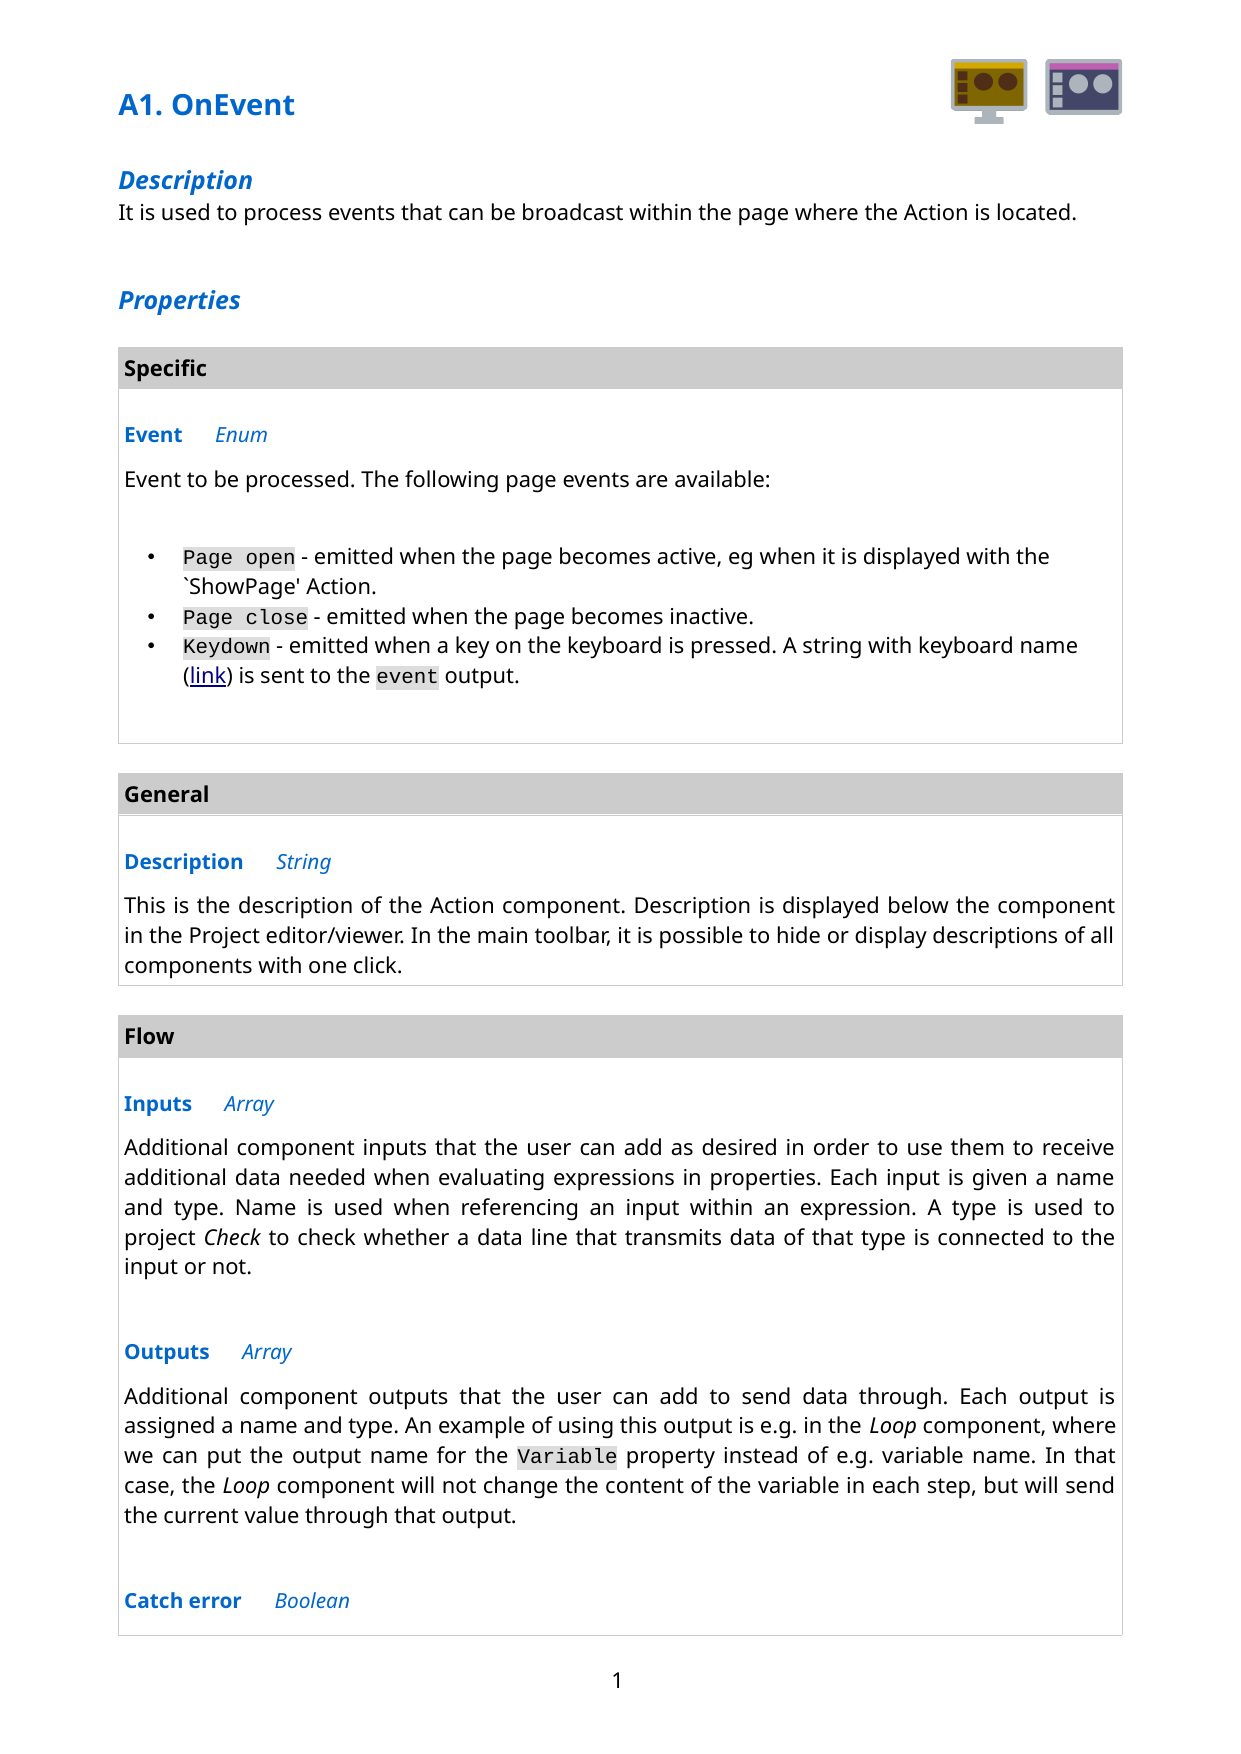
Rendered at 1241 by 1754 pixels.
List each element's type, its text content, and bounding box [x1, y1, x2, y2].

table_cell Inputs Array Additional component inputs that the user can add as desired in order to use them to receive additional data needed when evaluating expressions in properties. Each input is given a name and type. Name is used when referencing an input within an expression. A type is used to project Check to check whether a data line that transmits data of that type is connected to the input or not. Outputs Array Additional component outputs that the user can add to send data through. Each output is assigned a name and type. An example of using this output is e.g. in the Loop component, where we can put the output name for the Variable property instead of e.g. variable name. In that case, the Loop component will not change the content of the variable in each step, but will send the current value through that output. Catch error Boolean [119, 1058, 1122, 1635]
text It is used to process events that can be broadcast within the page where the Action is located. [118, 197, 1122, 227]
table_cell Event Enum Event to be processed. The following page events are available: Page open - emitted when the page becomes active, eg when it is displayed with the `ShowPage' Action. Page close - emitted when the page becomes inactive. Keydown - emitted when a key on the keyboard is pressed. A string with keyboard name (link) is sent to the event output. [119, 389, 1122, 743]
table_header Specific [119, 348, 1122, 388]
table_header General [119, 774, 1122, 814]
subtitle OnEvent [118, 84, 950, 124]
picture [950, 59, 1028, 124]
subtitle [1028, 84, 1122, 124]
subtitle Description [118, 163, 1122, 197]
table_cell Description String This is the description of the Action component. Description is displayed below the component in the Project editor/viewer. In the main toolbar, it is possible to hide or display descriptions of all components with one click. [119, 816, 1122, 985]
picture [1045, 59, 1123, 115]
subtitle Properties [118, 283, 1122, 317]
table_header Flow [119, 1016, 1122, 1057]
